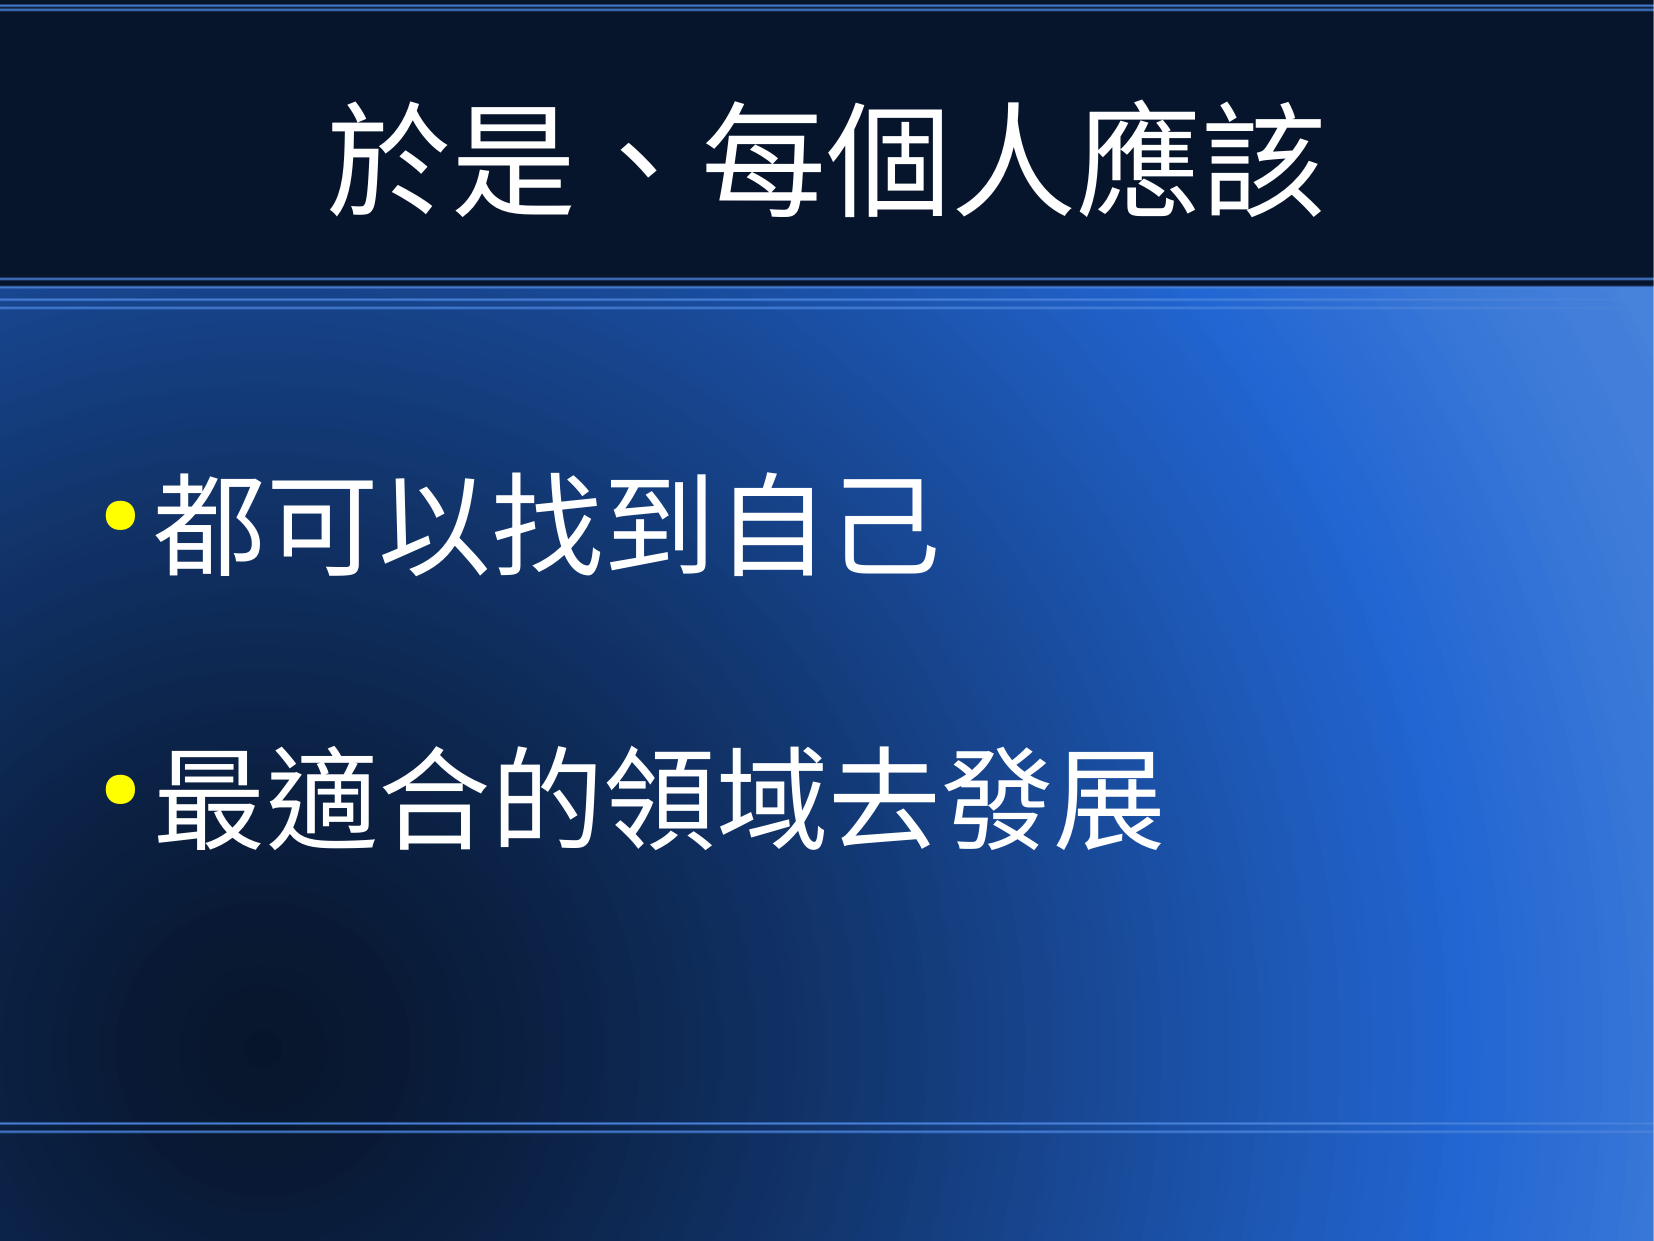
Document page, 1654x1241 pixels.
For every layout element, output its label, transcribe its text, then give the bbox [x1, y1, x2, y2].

title 於是、每個人應該 [82, 49, 1571, 257]
list 都可以找到自己 最適合的領域去發展 [82, 355, 1571, 1241]
picture [0, 0, 1654, 1241]
